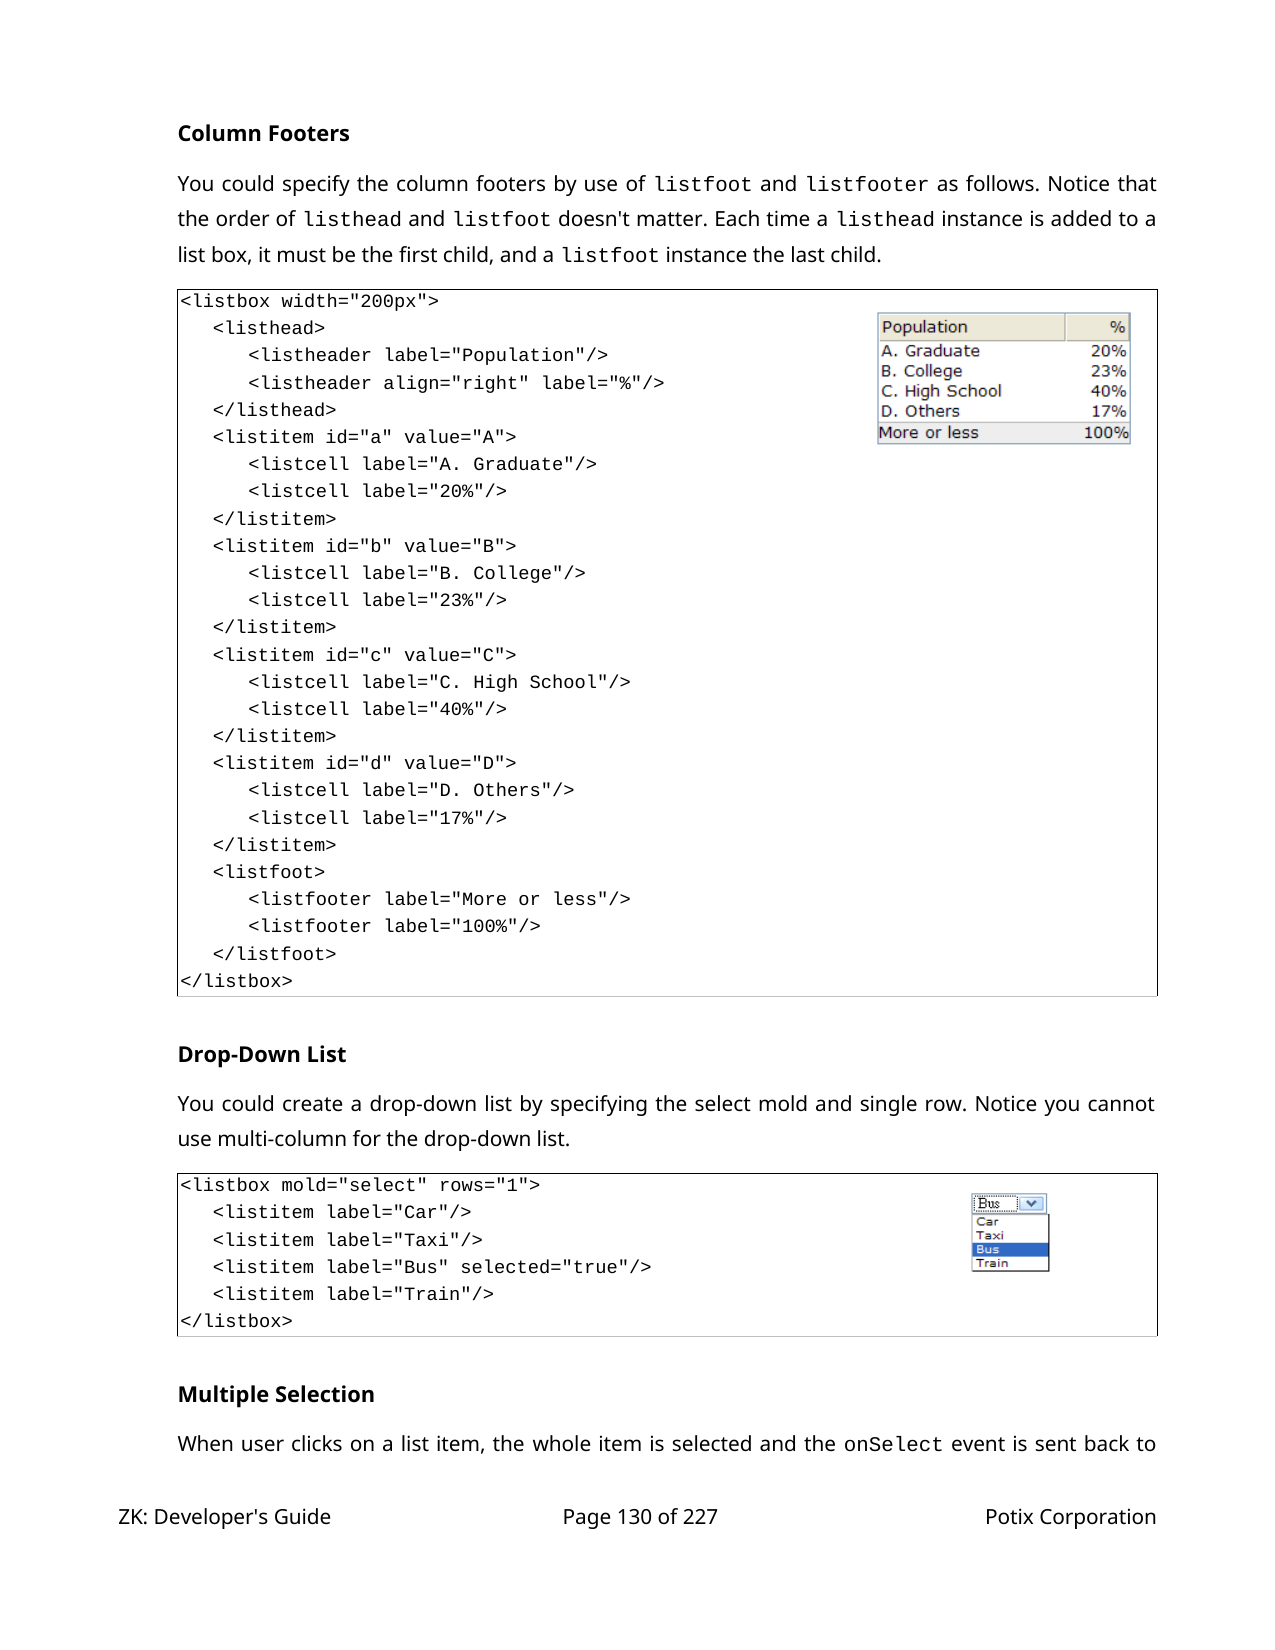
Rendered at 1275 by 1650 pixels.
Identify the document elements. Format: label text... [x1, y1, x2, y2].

text <listcell label="23%"/> [178, 588, 1157, 612]
picture [875, 310, 1136, 447]
text <listitem label="Bus" selected="true"/> [178, 1255, 1157, 1279]
text </listbox> [178, 1309, 1157, 1336]
subtitle Column Footers [177, 118, 1157, 148]
text <listitem id="d" value="D"> [178, 751, 1157, 775]
text <listcell label="D. Others"/> [178, 778, 1157, 803]
text You could specify the column footers by use of listfoot and listfooter as follows. Notice that the order of listhead and listfoot doesn't matter. Each time a listhead instance is added to a list box, it must be the first child, and a listfoot instance the last child. [177, 169, 1157, 268]
text <listheader align="right" label="%"/> [178, 371, 875, 395]
text <listitem id="a" value="A"> [178, 425, 1157, 449]
text <listitem label="Car"/> [178, 1200, 968, 1224]
text When user clicks on a list item, the whole item is selected and the onSelect event is sent back to [177, 1429, 1157, 1458]
text <listcell label="20%"/> [178, 479, 1157, 503]
text <listfooter label="More or less"/> [178, 887, 1157, 911]
subtitle Drop-Down List [177, 1038, 1157, 1068]
text <listcell label="17%"/> [178, 806, 1157, 830]
text <listcell label="A. Graduate"/> [178, 452, 1157, 476]
text <listheader label="Population"/> [178, 343, 875, 368]
text </listhead> [178, 398, 875, 422]
text [1136, 398, 1157, 422]
subtitle Multiple Selection [177, 1379, 1157, 1409]
text [1053, 1227, 1157, 1252]
text </listitem> [178, 833, 1157, 857]
text </listitem> [178, 724, 1157, 748]
text <listfoot> [178, 860, 1157, 884]
text <listbox mold="select" rows="1"> [178, 1174, 1157, 1197]
text <listcell label="C. High School"/> [178, 669, 1157, 694]
text <listcell label="B. College"/> [178, 561, 1157, 585]
text </listbox> [178, 969, 1157, 996]
text <listbox width="200px"> [178, 290, 1157, 313]
text <listitem id="b" value="B"> [178, 534, 1157, 558]
text <listhead> [178, 316, 875, 340]
text You could create a drop-down list by specifying the select mold and single row. Notice you cannot use multi-column for the drop-down list. [177, 1089, 1157, 1152]
text <listfooter label="100%"/> [178, 914, 1157, 938]
text <listitem label="Train"/> [178, 1282, 1157, 1306]
text </listitem> [178, 615, 1157, 639]
text </listfoot> [178, 941, 1157, 966]
text [1136, 316, 1157, 340]
text [1053, 1200, 1157, 1224]
text <listitem id="c" value="C"> [178, 642, 1157, 667]
text </listitem> [178, 506, 1157, 531]
text <listcell label="40%"/> [178, 697, 1157, 721]
text <listitem label="Taxi"/> [178, 1227, 968, 1252]
picture [968, 1191, 1053, 1274]
